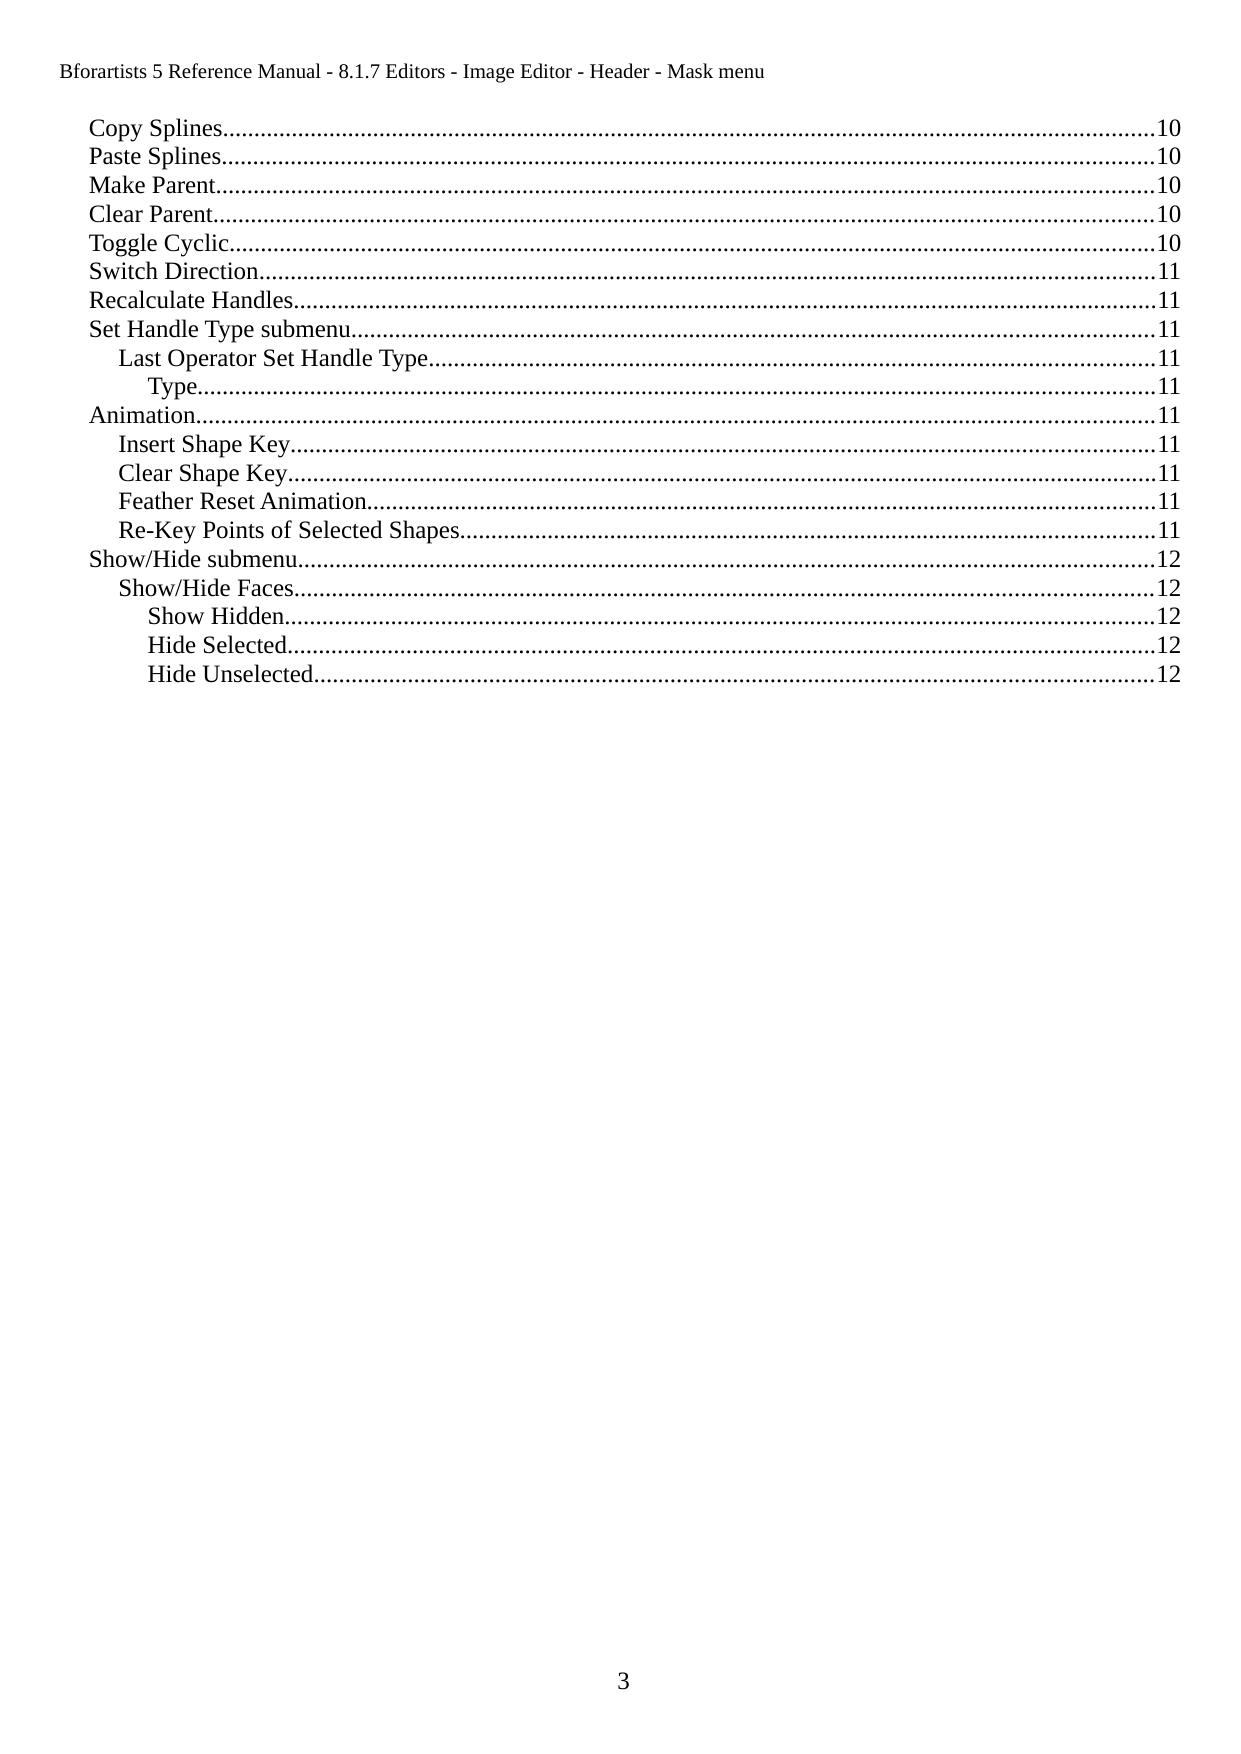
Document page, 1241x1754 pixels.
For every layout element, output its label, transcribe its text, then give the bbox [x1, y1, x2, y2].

text Re-Key Points of Selected Shapes 11 [118, 515, 1181, 544]
text Show/Hide Faces 12 [118, 573, 1181, 601]
text Clear Shape Key 11 [118, 458, 1181, 486]
text Feather Reset Animation 11 [118, 486, 1181, 515]
text Paste Splines 10 [88, 141, 1181, 170]
text Show/Hide submenu 12 [88, 544, 1181, 573]
text Hide Selected 12 [147, 630, 1181, 659]
text Type 11 [147, 371, 1181, 400]
text Insert Shape Key 11 [118, 429, 1181, 458]
text Switch Direction 11 [88, 256, 1181, 285]
text Last Operator Set Handle Type 11 [118, 343, 1181, 371]
text Recalculate Handles 11 [88, 285, 1181, 314]
text Hide Unselected 12 [147, 659, 1181, 688]
text Clear Parent 10 [88, 199, 1181, 228]
text Set Handle Type submenu 11 [88, 314, 1181, 343]
text Toggle Cyclic 10 [88, 228, 1181, 256]
text Show Hidden 12 [147, 601, 1181, 630]
text Copy Splines 10 [88, 113, 1181, 141]
text Animation 11 [88, 400, 1181, 429]
text Make Parent 10 [88, 170, 1181, 199]
